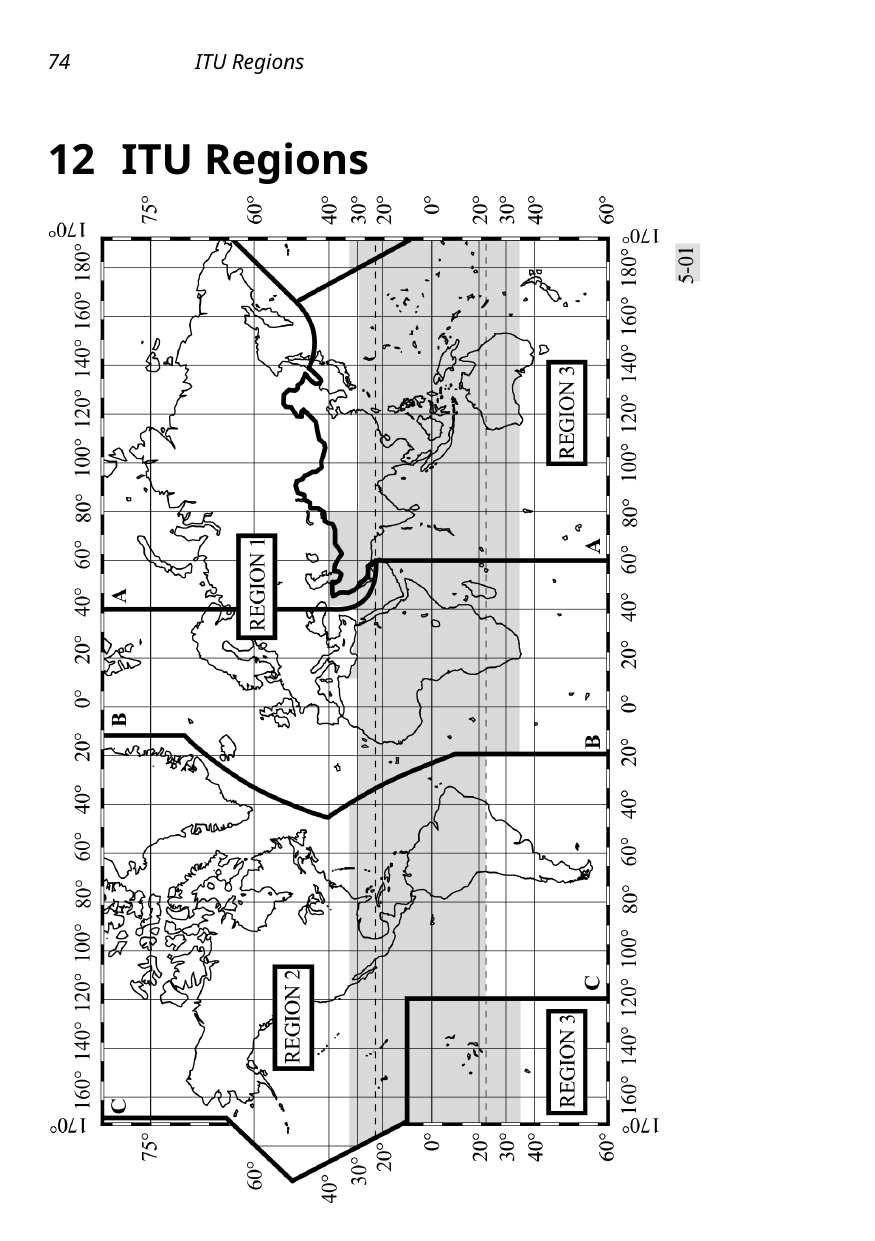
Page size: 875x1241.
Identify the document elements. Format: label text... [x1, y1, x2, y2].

subtitle ITU Regions [47, 130, 768, 187]
picture [49, 196, 701, 1203]
